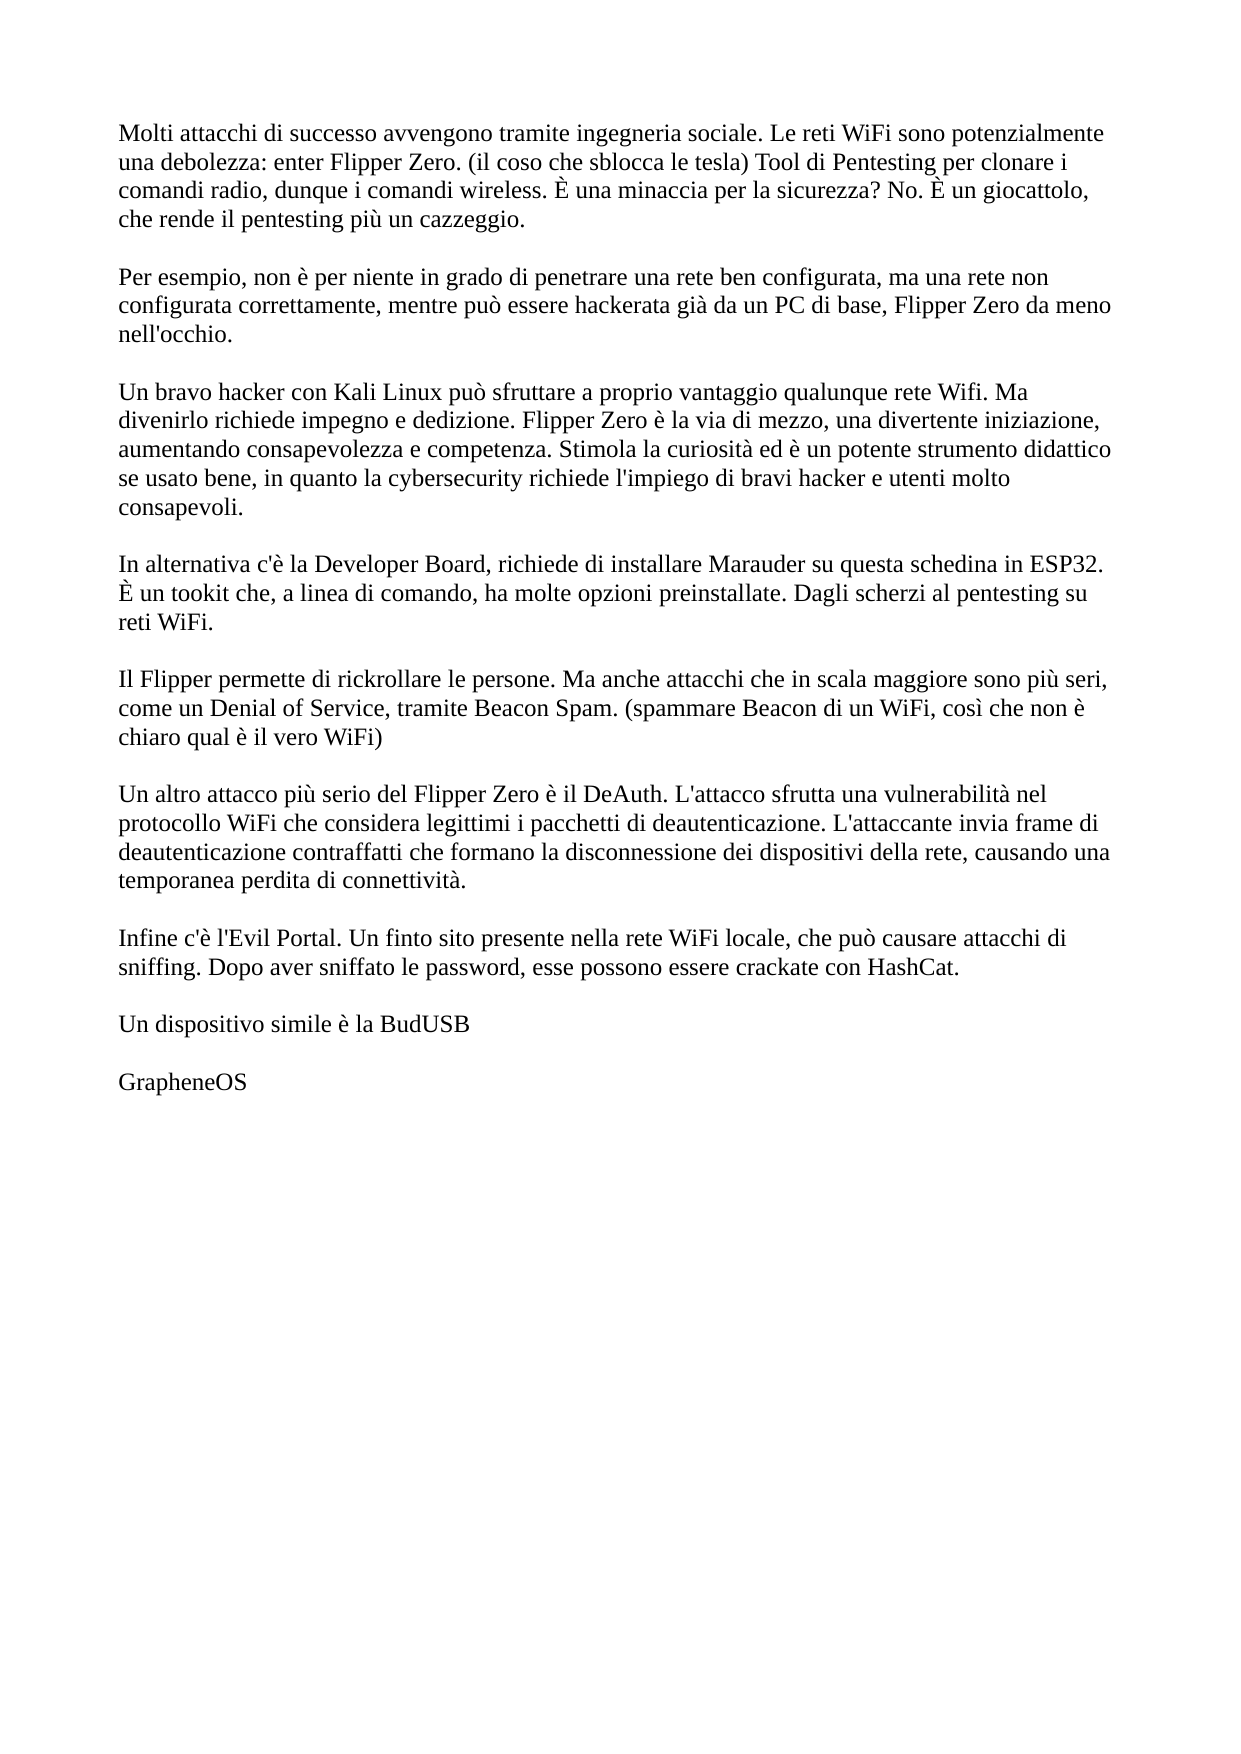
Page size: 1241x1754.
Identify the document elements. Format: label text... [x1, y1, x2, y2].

text Molti attacchi di successo avvengono tramite ingegneria sociale. Le reti WiFi sono potenzialmente una debolezza: enter Flipper Zero. (il coso che sblocca le tesla) Tool di Pentesting per clonare i comandi radio, dunque i comandi wireless. È una minaccia per la sicurezza? No. È un giocattolo, che rende il pentesting più un cazzeggio. [118, 118, 1122, 233]
text Un bravo hacker con Kali Linux può sfruttare a proprio vantaggio qualunque rete Wifi. Ma divenirlo richiede impegno e dedizione. Flipper Zero è la via di mezzo, una divertente iniziazione, aumentando consapevolezza e competenza. Stimola la curiosità ed è un potente strumento didattico se usato bene, in quanto la cybersecurity richiede l'impiego di bravi hacker e utenti molto consapevoli. [118, 377, 1122, 521]
text Infine c'è l'Evil Portal. Un finto sito presente nella rete WiFi locale, che può causare attacchi di sniffing. Dopo aver sniffato le password, esse possono essere crackate con HashCat. [118, 923, 1122, 981]
text Un altro attacco più serio del Flipper Zero è il DeAuth. L'attacco sfrutta una vulnerabilità nel protocollo WiFi che considera legittimi i pacchetti di deautenticazione. L'attaccante invia frame di deautenticazione contraffatti che formano la disconnessione dei dispositivi della rete, causando una temporanea perdita di connettività. [118, 779, 1122, 894]
text Un dispositivo simile è la BudUSB [118, 1009, 1122, 1038]
text Per esempio, non è per niente in grado di penetrare una rete ben configurata, ma una rete non configurata correttamente, mentre può essere hackerata già da un PC di base, Flipper Zero da meno nell'occhio. [118, 262, 1122, 348]
text Il Flipper permette di rickrollare le persone. Ma anche attacchi che in scala maggiore sono più seri, come un Denial of Service, tramite Beacon Spam. (spammare Beacon di un WiFi, così che non è chiaro qual è il vero WiFi) [118, 664, 1122, 751]
text In alternativa c'è la Developer Board, richiede di installare Marauder su questa schedina in ESP32. È un tookit che, a linea di comando, ha molte opzioni preinstallate. Dagli scherzi al pentesting su reti WiFi. [118, 549, 1122, 636]
text GrapheneOS [118, 1067, 1122, 1096]
